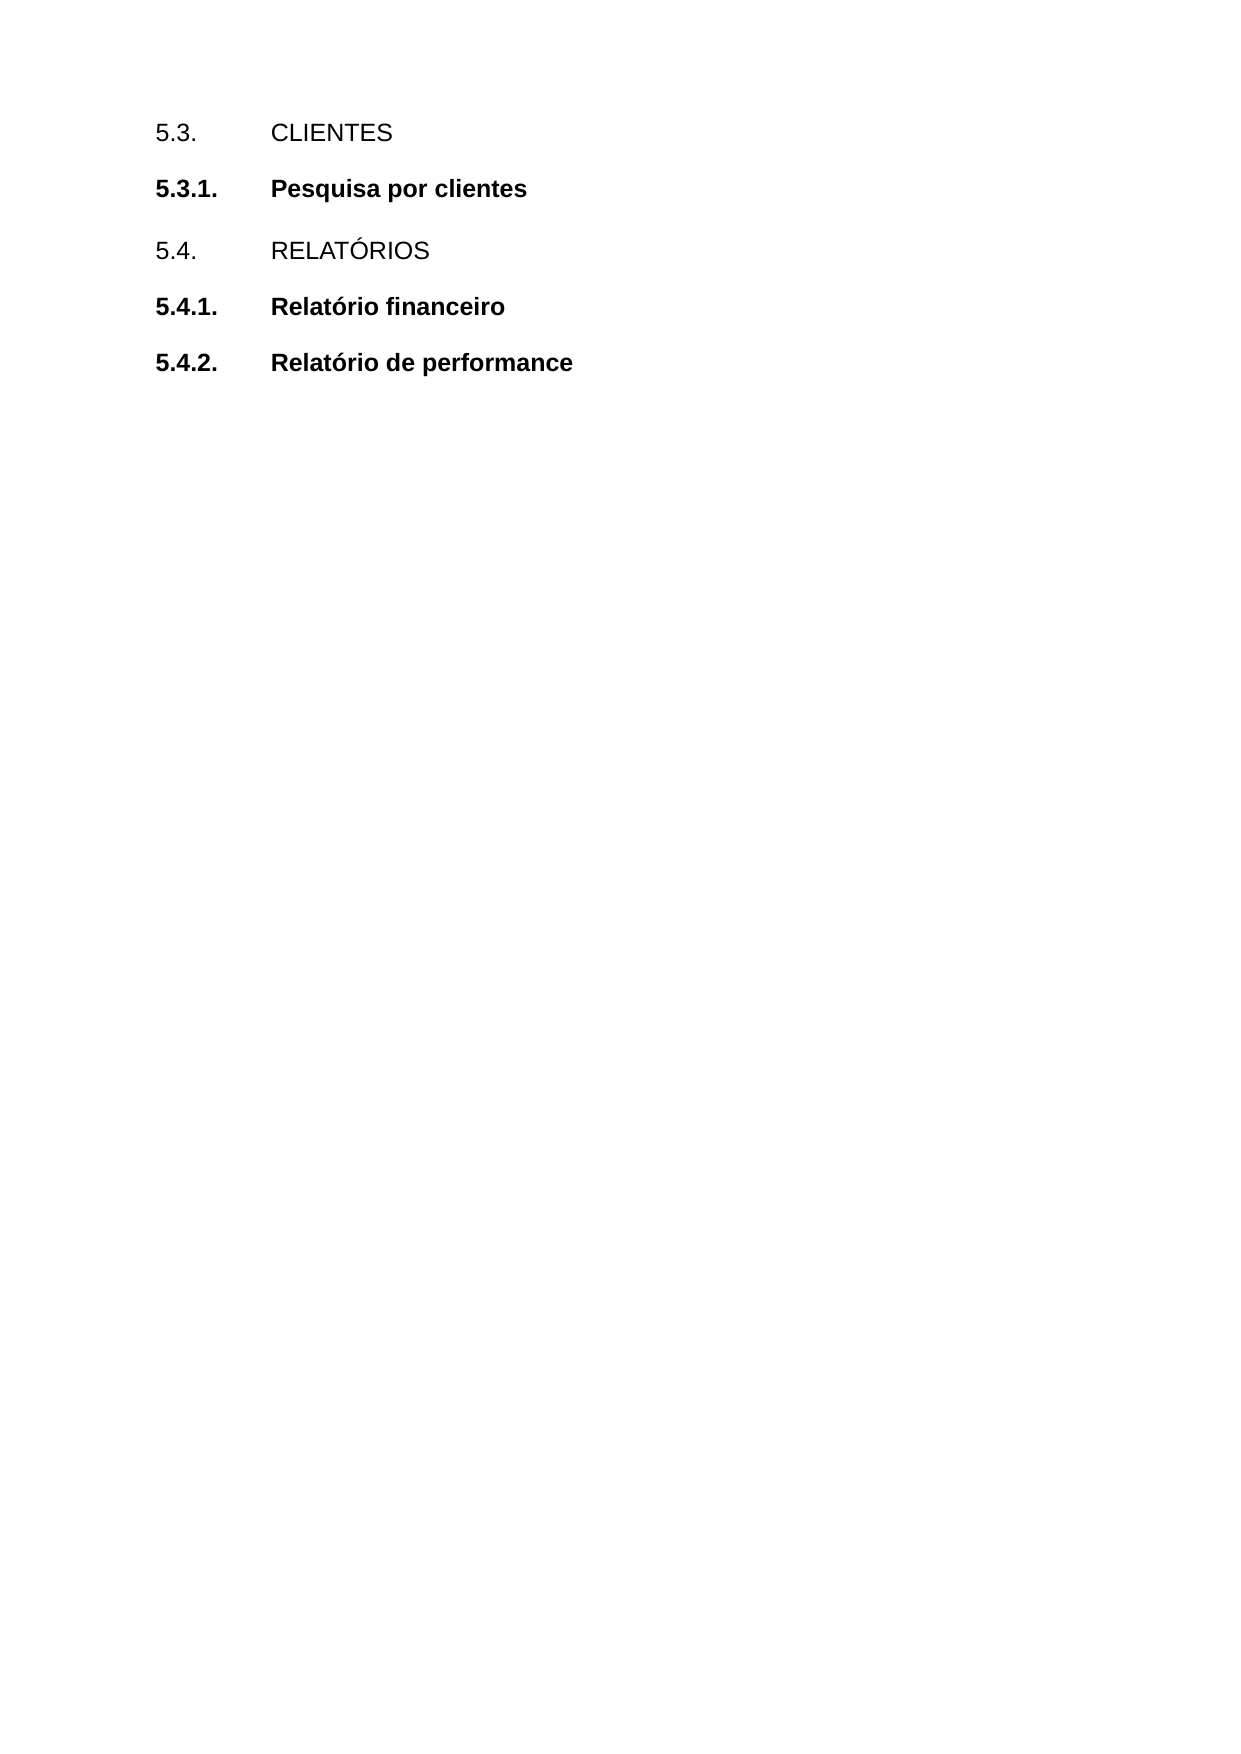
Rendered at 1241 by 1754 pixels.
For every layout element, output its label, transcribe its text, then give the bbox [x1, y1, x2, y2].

subtitle Pesquisa por clientes [155, 174, 1122, 203]
subtitle Clientes [155, 118, 1122, 147]
subtitle Relatório financeiro [155, 292, 1122, 321]
subtitle Relatórios [155, 236, 1122, 265]
subtitle Relatório de performance [155, 348, 1122, 376]
